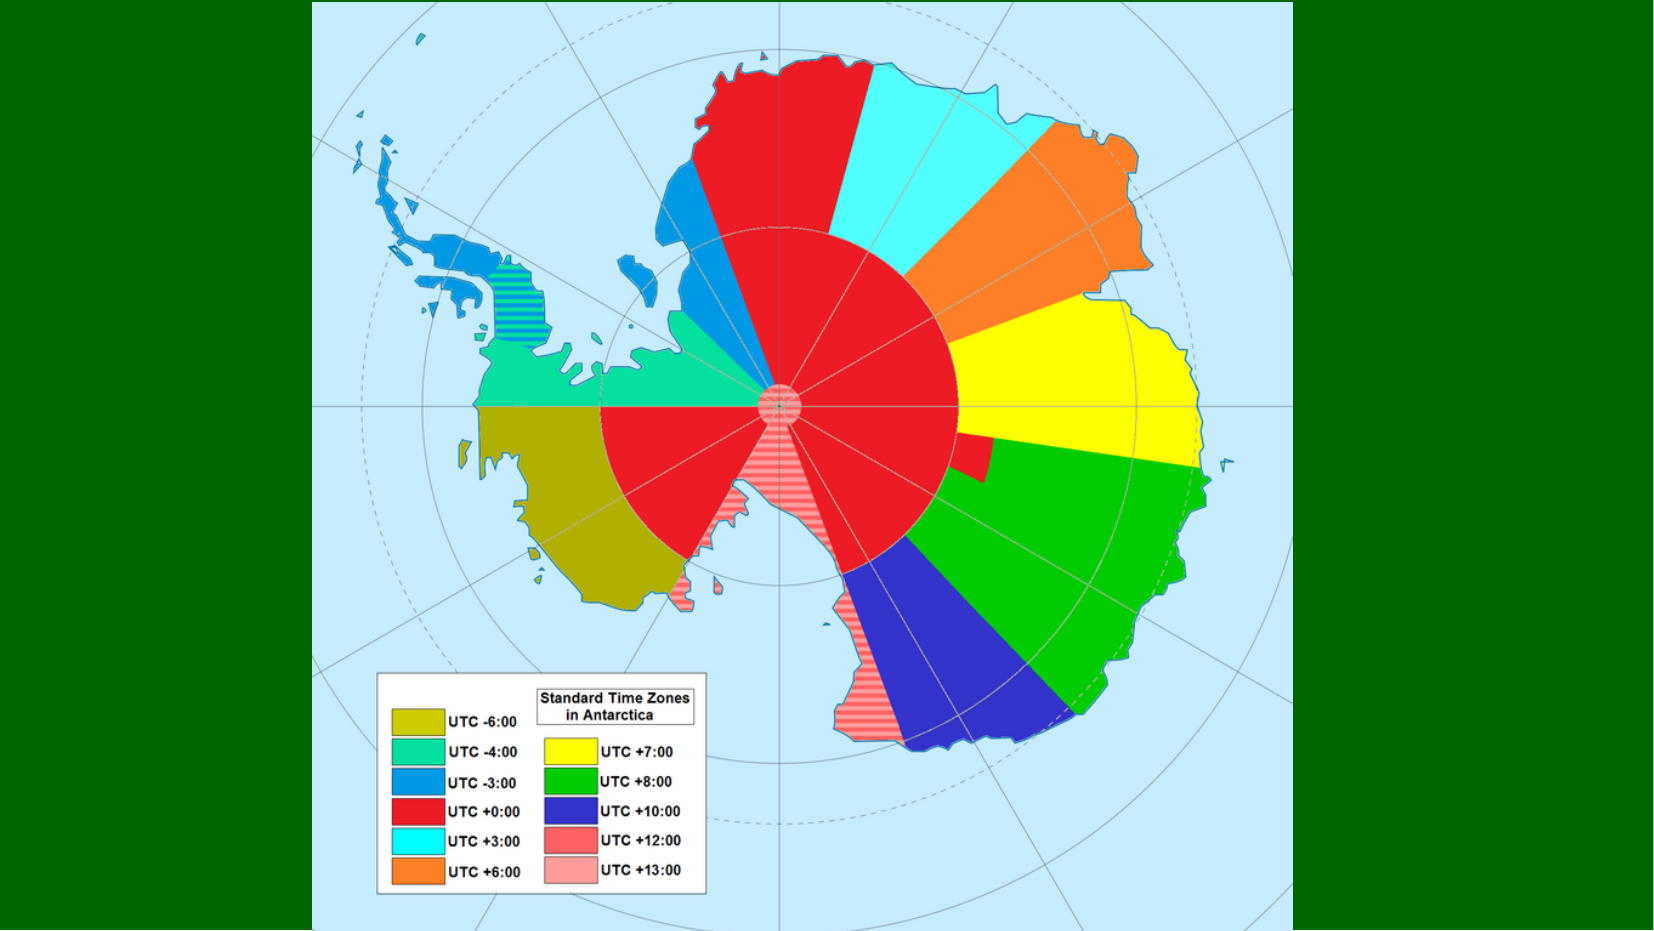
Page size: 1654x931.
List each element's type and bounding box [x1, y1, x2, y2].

picture [312, 2, 1293, 931]
